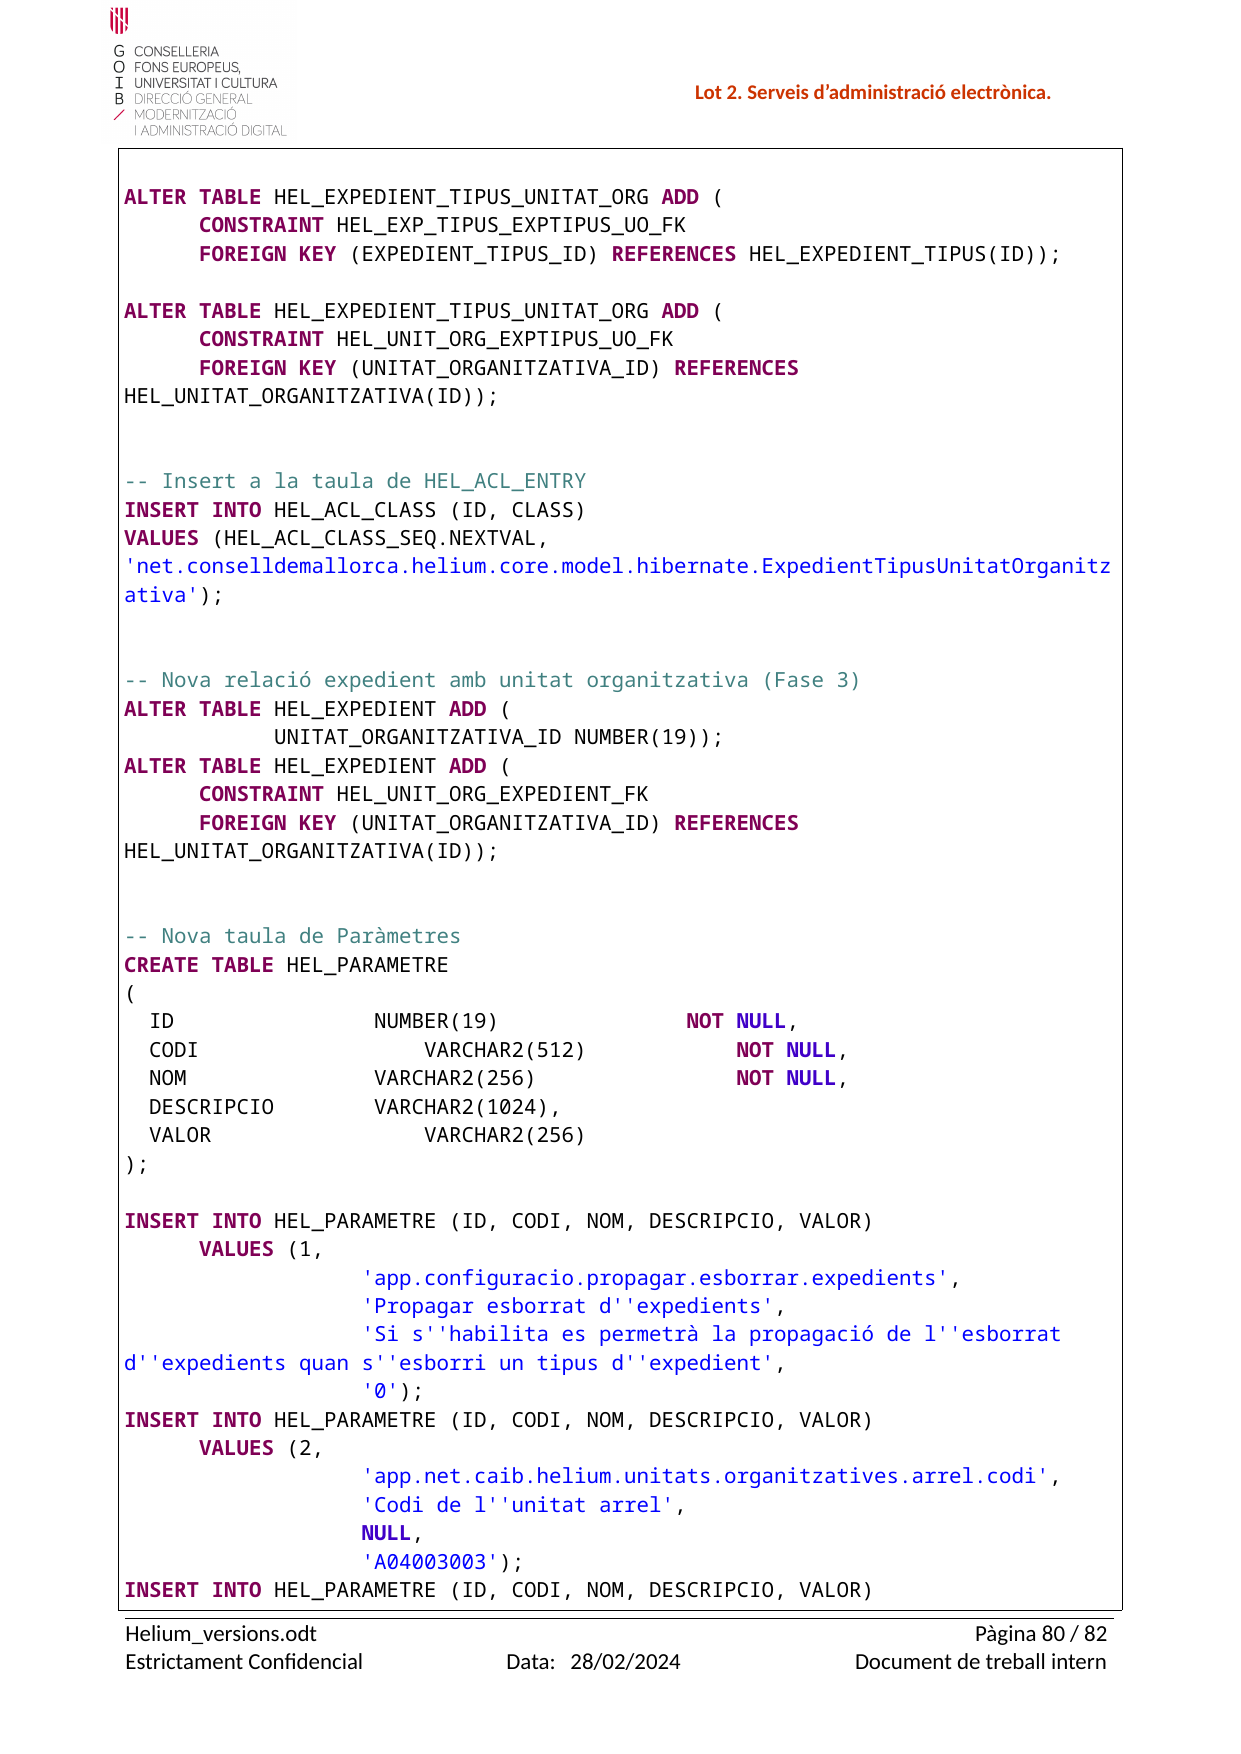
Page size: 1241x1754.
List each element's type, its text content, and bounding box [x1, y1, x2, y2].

picture [100, 0, 297, 144]
table_header ALTER TABLE HEL_EXPEDIENT_TIPUS_UNITAT_ORG ADD ( CONSTRAINT HEL_EXP_TIPUS_EXPTIPUS_UO_FK FOREIGN KEY (EXPEDIENT_TIPUS_ID) REFERENCES HEL_EXPEDIENT_TIPUS(ID)); ALTER TABLE HEL_EXPEDIENT_TIPUS_UNITAT_ORG ADD ( CONSTRAINT HEL_UNIT_ORG_EXPTIPUS_UO_FK FOREIGN KEY (UNITAT_ORGANITZATIVA_ID) REFERENCES HEL_UNITAT_ORGANITZATIVA(ID)); -- Insert a la taula de HEL_ACL_ENTRY INSERT INTO HEL_ACL_CLASS (ID, CLASS) VALUES (HEL_ACL_CLASS_SEQ.NEXTVAL, 'net.conselldemallorca.helium.core.model.hibernate.ExpedientTipusUnitatOrganitzativa'); -- Nova relació expedient amb unitat organitzativa (Fase 3) ALTER TABLE HEL_EXPEDIENT ADD ( UNITAT_ORGANITZATIVA_ID NUMBER(19)); ALTER TABLE HEL_EXPEDIENT ADD ( CONSTRAINT HEL_UNIT_ORG_EXPEDIENT_FK FOREIGN KEY (UNITAT_ORGANITZATIVA_ID) REFERENCES HEL_UNITAT_ORGANITZATIVA(ID)); -- Nova taula de Paràmetres CREATE TABLE HEL_PARAMETRE ( ID NUMBER(19) NOT NULL, CODI VARCHAR2(512) NOT NULL, NOM VARCHAR2(256) NOT NULL, DESCRIPCIO VARCHAR2(1024), VALOR VARCHAR2(256) ); INSERT INTO HEL_PARAMETRE (ID, CODI, NOM, DESCRIPCIO, VALOR) VALUES (1, 'app.configuracio.propagar.esborrar.expedients', 'Propagar esborrat d''expedients', 'Si s''habilita es permetrà la propagació de l''esborrat d''expedients quan s''esborri un tipus d''expedient', '0'); INSERT INTO HEL_PARAMETRE (ID, CODI, NOM, DESCRIPCIO, VALOR) VALUES (2, 'app.net.caib.helium.unitats.organitzatives.arrel.codi', 'Codi de l''unitat arrel', NULL, 'A04003003'); INSERT INTO HEL_PARAMETRE (ID, CODI, NOM, DESCRIPCIO, VALOR) [119, 149, 1122, 1609]
